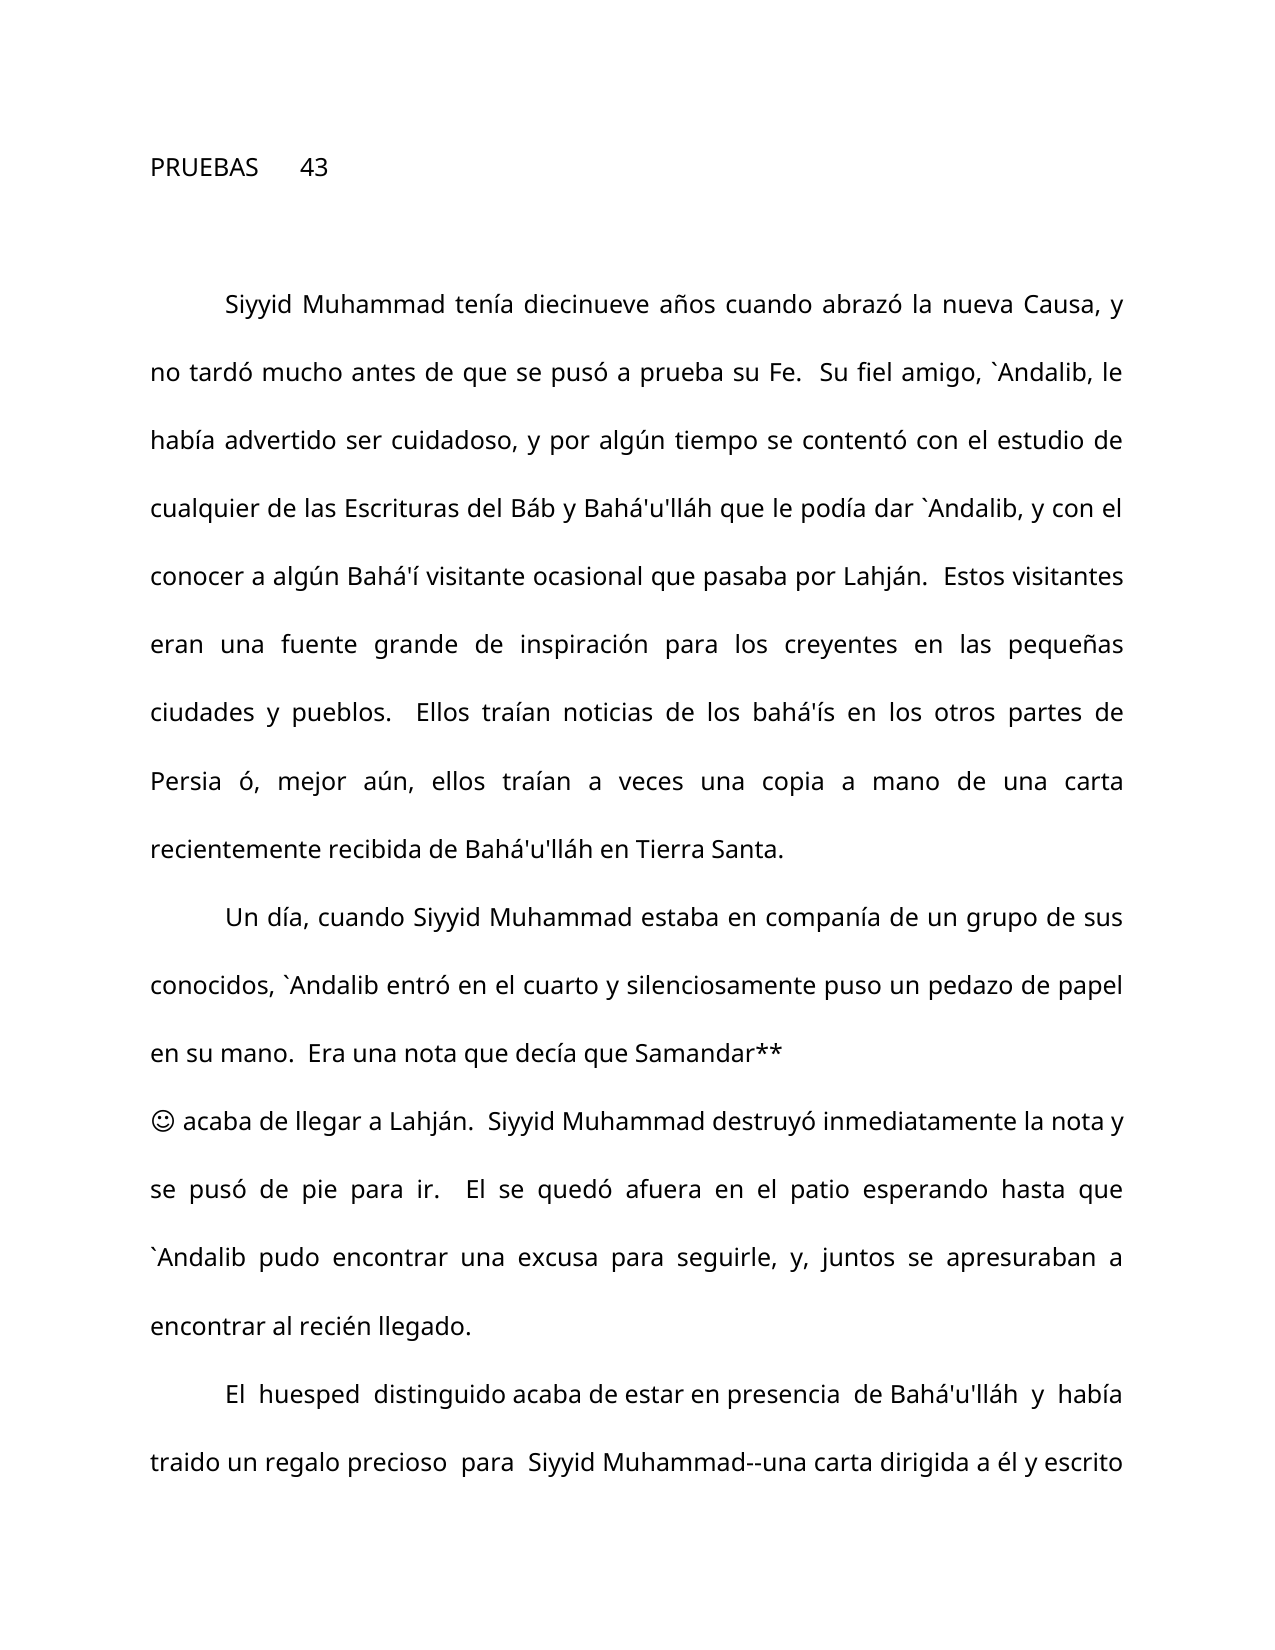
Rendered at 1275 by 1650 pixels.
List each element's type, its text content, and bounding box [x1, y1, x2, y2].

text El huesped distinguido acaba de estar en presencia de Bahá'u'lláh y había traido un regalo precioso para Siyyid Muhammad--una carta dirigida a él y escrito [150, 1376, 1125, 1478]
text ☺ acaba de llegar a Lahján. Siyyid Muhammad destruyó inmediatamente la nota y se pusó de pie para ir. El se quedó afuera en el patio esperando hasta que `Andalib pudo encontrar una excusa para seguirle, y, juntos se apresuraban a encontrar al recién llegado. [150, 1104, 1125, 1342]
text PRUEBAS 43 [150, 150, 1125, 184]
text Un día, cuando Siyyid Muhammad estaba en companía de un grupo de sus conocidos, `Andalib entró en el cuarto y silenciosamente puso un pedazo de papel en su mano. Era una nota que decía que Samandar** [150, 899, 1125, 1070]
text Siyyid Muhammad tenía diecinueve años cuando abrazó la nueva Causa, y no tardó mucho antes de que se pusó a prueba su Fe. Su fiel amigo, `Andalib, le había advertido ser cuidadoso, y por algún tiempo se contentó con el estudio de cualquier de las Escrituras del Báb y Bahá'u'lláh que le podía dar `Andalib, y con el conocer a algún Bahá'í visitante ocasional que pasaba por Lahján. Estos visitantes eran una fuente grande de inspiración para los creyentes en las pequeñas ciudades y pueblos. Ellos traían noticias de los bahá'ís en los otros partes de Persia ó, mejor aún, ellos traían a veces una copia a mano de una carta recientemente recibida de Bahá'u'lláh en Tierra Santa. [150, 286, 1125, 865]
